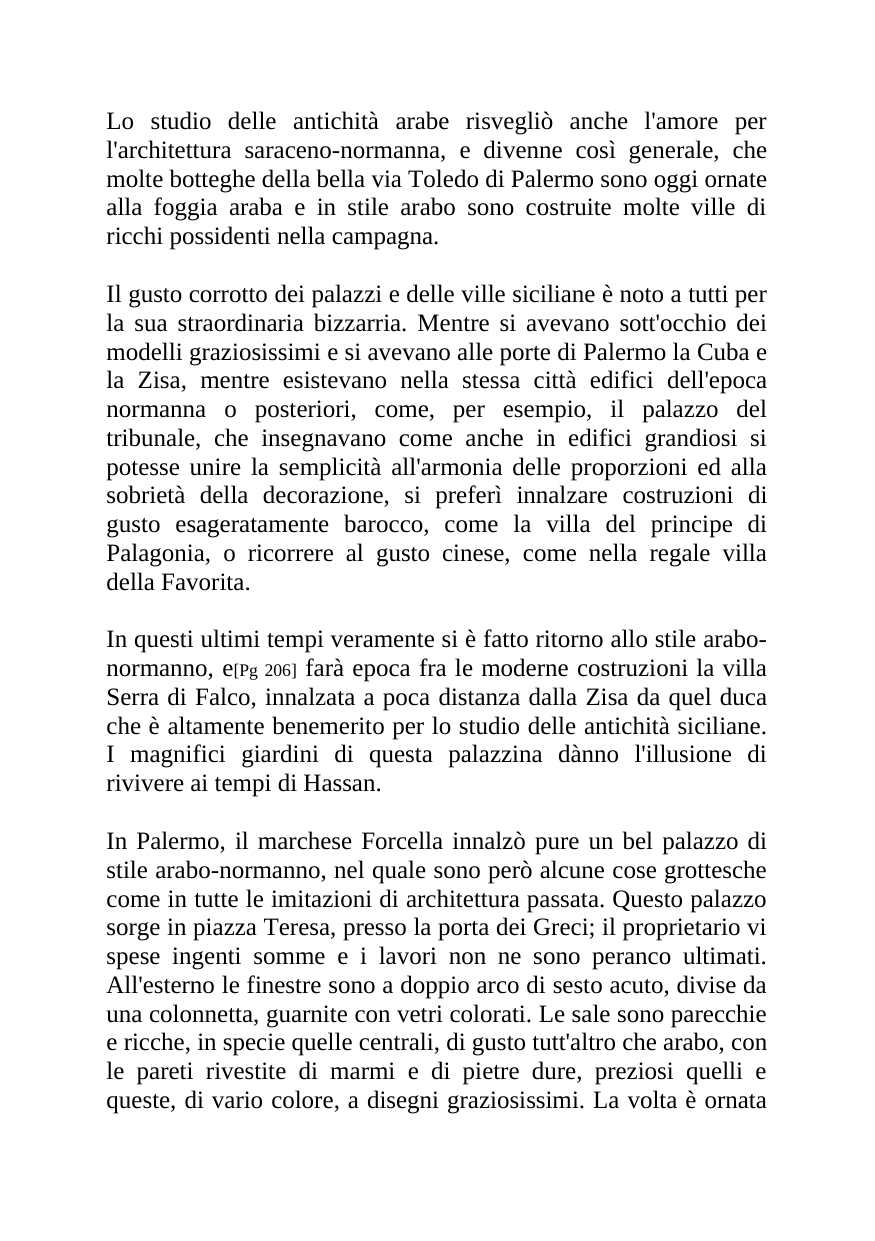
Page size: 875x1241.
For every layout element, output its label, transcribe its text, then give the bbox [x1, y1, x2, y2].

text Lo studio delle antichità arabe risvegliò anche l'amore per l'architettura saraceno-normanna, e divenne così generale, che molte botteghe della bella via Toledo di Palermo sono oggi ornate alla foggia araba e in stile arabo sono costruite molte ville di ricchi possidenti nella campagna. [106, 106, 768, 250]
text Il gusto corrotto dei palazzi e delle ville siciliane è noto a tutti per la sua straordinaria bizzarria. Mentre si avevano sott'occhio dei modelli graziosissimi e si avevano alle porte di Palermo la Cuba e la Zisa, mentre esistevano nella stessa città edifici dell'epoca normanna o posteriori, come, per esempio, il palazzo del tribunale, che insegnavano come anche in edifici grandiosi si potesse unire la semplicità all'armonia delle proporzioni ed alla sobrietà della decorazione, si preferì innalzare costruzioni di gusto esageratamente barocco, come la villa del principe di Palagonia, o ricorrere al gusto cinese, come nella regale villa della Favorita. [106, 279, 768, 595]
text In Palermo, il marchese Forcella innalzò pure un bel palazzo di stile arabo-normanno, nel quale sono però alcune cose grottesche come in tutte le imitazioni di architettura passata. Questo palazzo sorge in piazza Teresa, presso la porta dei Greci; il proprietario vi spese ingenti somme e i lavori non ne sono peranco ultimati. All'esterno le finestre sono a doppio arco di sesto acuto, divise da una colonnetta, guarnite con vetri colorati. Le sale sono parecchie e ricche, in specie quelle centrali, di gusto tutt'altro che arabo, con le pareti rivestite di marmi e di pietre dure, preziosi quelli e queste, di vario colore, a disegni graziosissimi. La volta è ornata [106, 826, 768, 1114]
text In questi ultimi tempi veramente si è fatto ritorno allo stile arabo-normanno, e[Pg 206] farà epoca fra le moderne costruzioni la villa Serra di Falco, innalzata a poca distanza dalla Zisa da quel duca che è altamente benemerito per lo studio delle antichità siciliane. I magnifici giardini di questa palazzina dànno l'illusione di rivivere ai tempi di Hassan. [106, 624, 768, 797]
